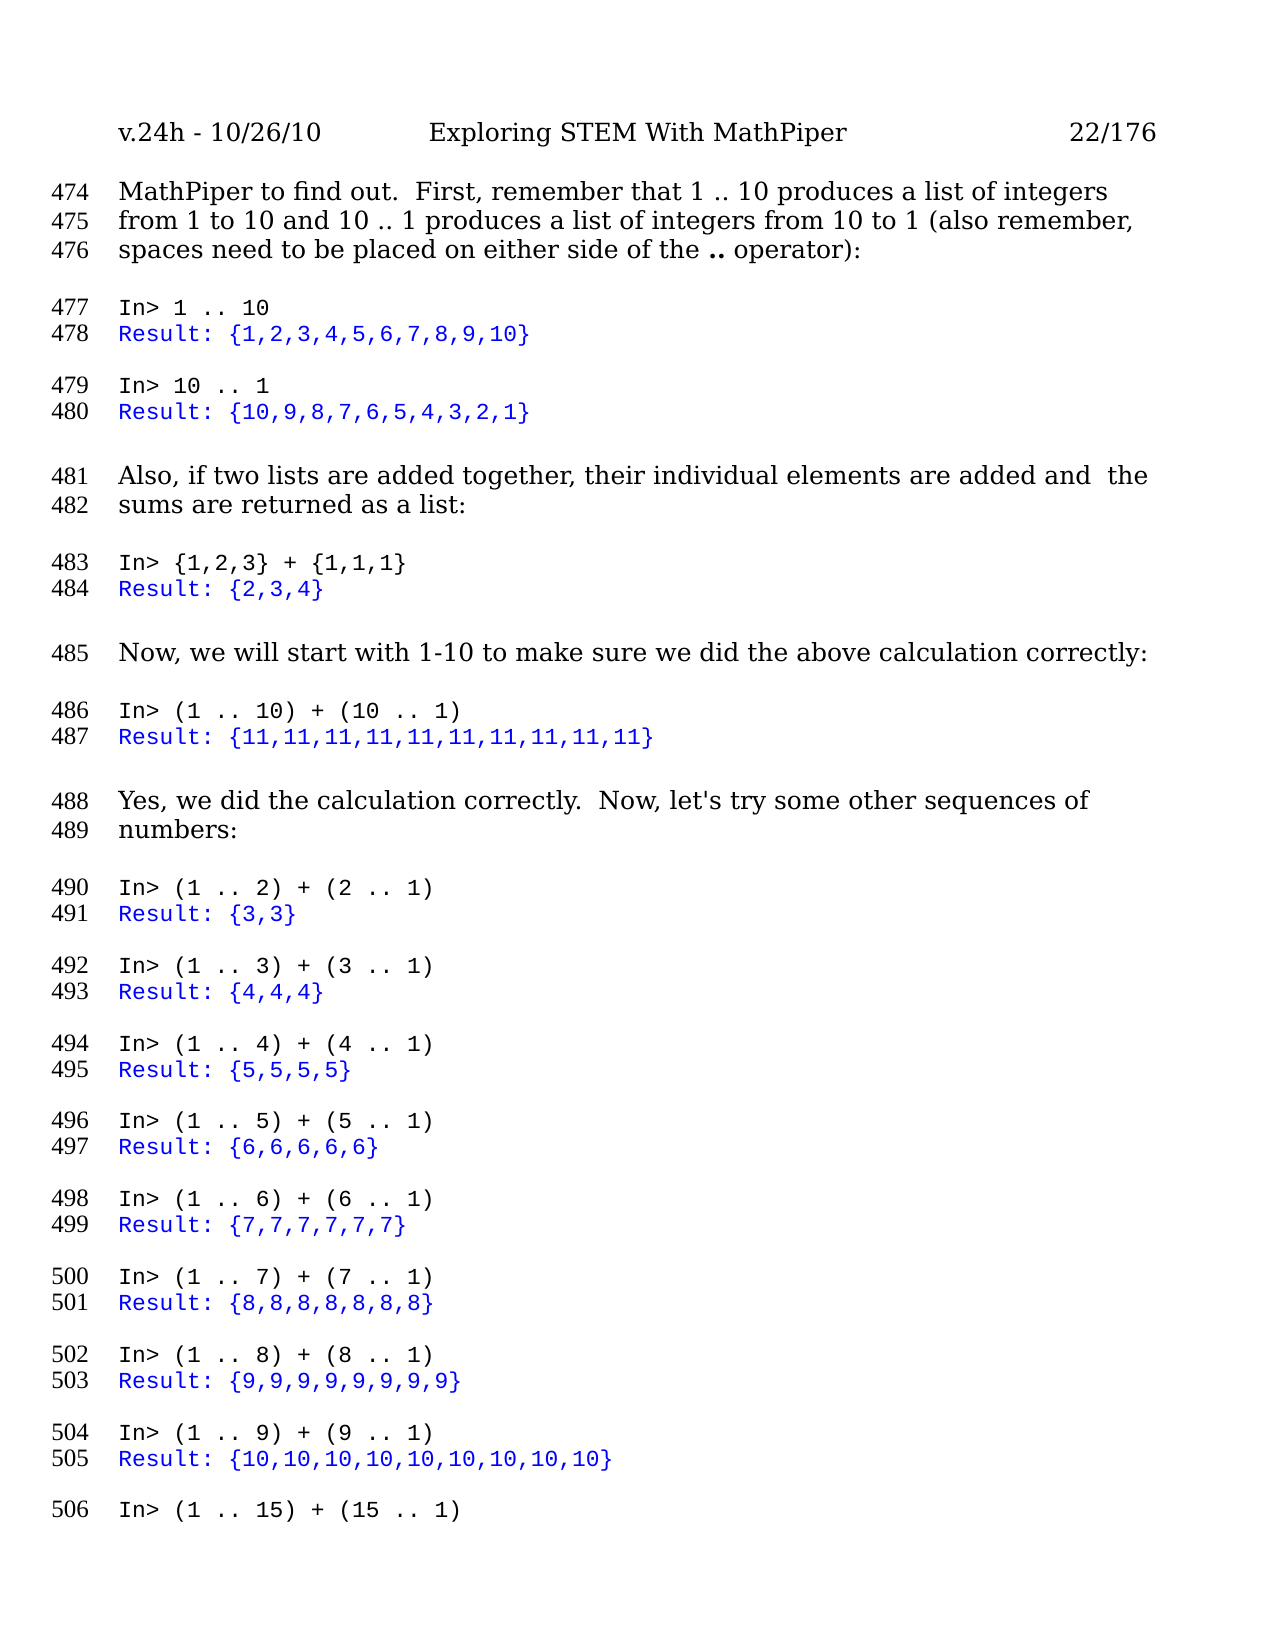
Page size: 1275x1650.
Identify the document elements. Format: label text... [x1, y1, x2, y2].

text In> (1 .. 7) + (7 .. 1) [118, 1265, 1157, 1291]
text In> (1 .. 4) + (4 .. 1) [118, 1032, 1157, 1058]
text In> (1 .. 15) + (15 .. 1) [118, 1499, 1157, 1525]
text Result: {1,2,3,4,5,6,7,8,9,10} [118, 322, 1157, 348]
text Result: {8,8,8,8,8,8,8} [118, 1291, 1157, 1317]
text Now, we will start with 1-10 to make sure we did the above calculation correctly: [118, 638, 1157, 667]
text In> (1 .. 9) + (9 .. 1) [118, 1421, 1157, 1447]
text In> (1 .. 6) + (6 .. 1) [118, 1188, 1157, 1213]
text In> (1 .. 3) + (3 .. 1) [118, 954, 1157, 980]
text In> (1 .. 5) + (5 .. 1) [118, 1110, 1157, 1136]
text Also, if two lists are added together, their individual elements are added and the sums are returned as a list: [118, 461, 1157, 519]
text In> 10 .. 1 [118, 374, 1157, 400]
text MathPiper to find out. First, remember that 1 .. 10 produces a list of integers from 1 to 10 and 10 .. 1 produces a list of integers from 10 to 1 (also remember, spaces need to be placed on either side of the .. operator): [118, 177, 1157, 264]
text Result: {4,4,4} [118, 980, 1157, 1006]
text Result: {10,10,10,10,10,10,10,10,10} [118, 1447, 1157, 1473]
text In> {1,2,3} + {1,1,1} [118, 551, 1157, 577]
text Result: {7,7,7,7,7,7} [118, 1213, 1157, 1239]
text Result: {6,6,6,6,6} [118, 1136, 1157, 1162]
text Result: {5,5,5,5} [118, 1058, 1157, 1084]
text Yes, we did the calculation correctly. Now, let's try some other sequences of numbers: [118, 786, 1157, 844]
text In> (1 .. 8) + (8 .. 1) [118, 1343, 1157, 1369]
text Result: {10,9,8,7,6,5,4,3,2,1} [118, 400, 1157, 426]
text In> 1 .. 10 [118, 296, 1157, 322]
text Result: {11,11,11,11,11,11,11,11,11,11} [118, 725, 1157, 751]
text In> (1 .. 10) + (10 .. 1) [118, 699, 1157, 725]
text Result: {2,3,4} [118, 577, 1157, 603]
text In> (1 .. 2) + (2 .. 1) [118, 876, 1157, 902]
text Result: {3,3} [118, 902, 1157, 928]
text Result: {9,9,9,9,9,9,9,9} [118, 1369, 1157, 1395]
